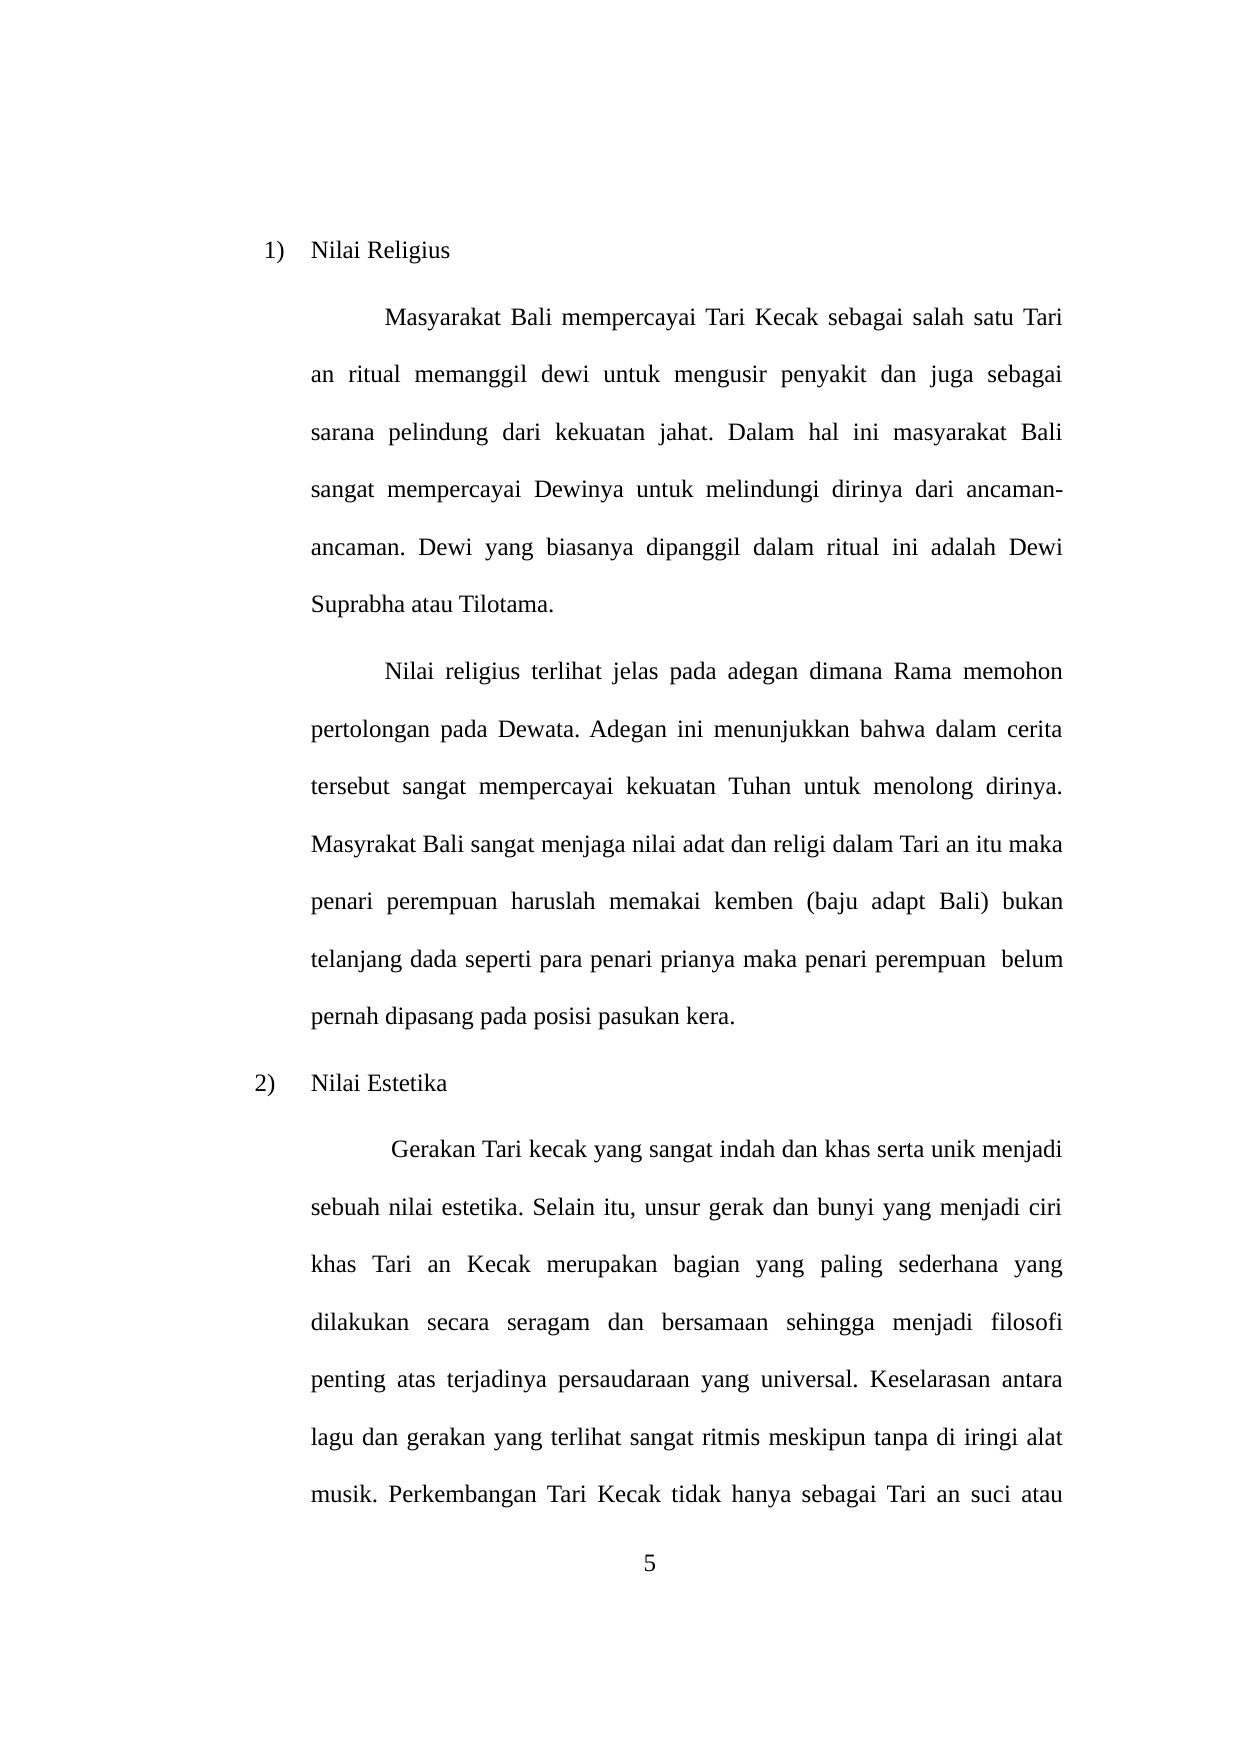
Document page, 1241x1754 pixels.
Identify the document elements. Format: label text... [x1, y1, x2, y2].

text Nilai religius terlihat jelas pada adegan dimana Rama memohon pertolongan pada Dewata. Adegan ini menunjukkan bahwa dalam cerita tersebut sangat mempercayai kekuatan Tuhan untuk menolong dirinya. Masyrakat Bali sangat menjaga nilai adat dan religi dalam Tari an itu maka penari perempuan haruslah memakai kemben (baju adapt Bali) bukan telanjang dada seperti para penari prianya maka penari perempuan belum pernah dipasang pada posisi pasukan kera. [311, 656, 1063, 1030]
list Nilai Estetika [254, 1068, 1063, 1096]
list Nilai Religius [263, 236, 1063, 264]
text Gerakan Tari kecak yang sangat indah dan khas serta unik menjadi sebuah nilai estetika. Selain itu, unsur gerak dan bunyi yang menjadi ciri khas Tari an Kecak merupakan bagian yang paling sederhana yang dilakukan secara seragam dan bersamaan sehingga menjadi filosofi penting atas terjadinya persaudaraan yang universal. Keselarasan antara lagu dan gerakan yang terlihat sangat ritmis meskipun tanpa di iringi alat musik. Perkembangan Tari Kecak tidak hanya sebagai Tari an suci atau [311, 1134, 1063, 1508]
text Masyarakat Bali mempercayai Tari Kecak sebagai salah satu Tari an ritual memanggil dewi untuk mengusir penyakit dan juga sebagai sarana pelindung dari kekuatan jahat. Dalam hal ini masyarakat Bali sangat mempercayai Dewinya untuk melindungi dirinya dari ancaman-ancaman. Dewi yang biasanya dipanggil dalam ritual ini adalah Dewi Suprabha atau Tilotama. [311, 302, 1063, 618]
